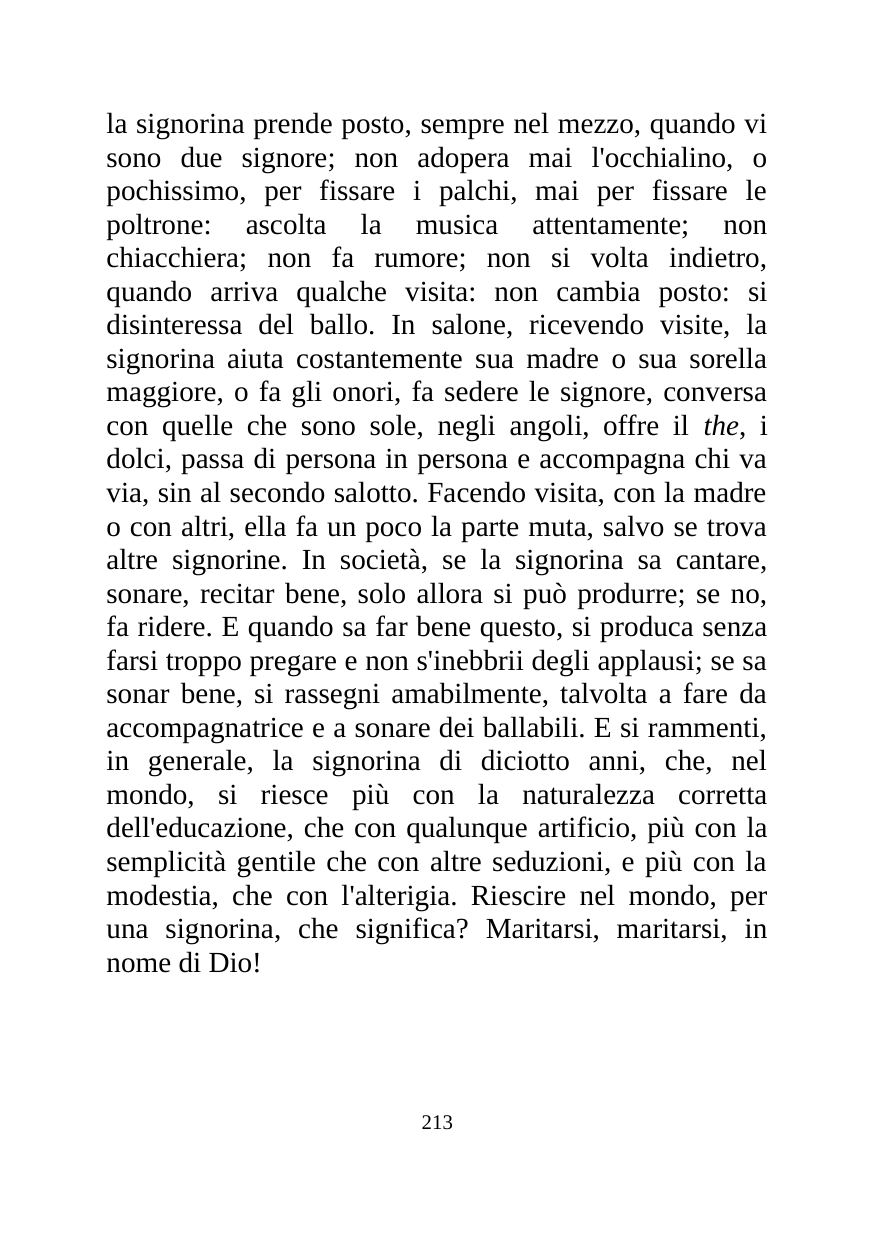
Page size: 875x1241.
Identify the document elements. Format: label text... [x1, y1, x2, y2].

text la signorina prende posto, sempre nel mezzo, quando vi sono due signore; non adopera mai l'occhialino, o pochissimo, per fissare i palchi, mai per fissare le poltrone: ascolta la musica attentamente; non chiacchiera; non fa rumore; non si volta indietro, quando arriva qualche visita: non cambia posto: si disinteressa del ballo. In salone, ricevendo visite, la signorina aiuta costantemente sua madre o sua sorella maggiore, o fa gli onori, fa sedere le signore, conversa con quelle che sono sole, negli angoli, offre il the, i dolci, passa di persona in persona e accompagna chi va via, sin al secondo salotto. Facendo visita, con la madre o con altri, ella fa un poco la parte muta, salvo se trova altre signorine. In società, se la signorina sa cantare, sonare, recitar bene, solo allora si può produrre; se no, fa ridere. E quando sa far bene questo, si produca senza farsi troppo pregare e non s'inebbrii degli applausi; se sa sonar bene, si rassegni amabilmente, talvolta a fare da accompagnatrice e a sonare dei ballabili. E si rammenti, in generale, la signorina di diciotto anni, che, nel mondo, si riesce più con la naturalezza corretta dell'educazione, che con qualunque artificio, più con la semplicità gentile che con altre seduzioni, e più con la modestia, che con l'alterigia. Riescire nel mondo, per una signorina, che significa? Maritarsi, maritarsi, in nome di Dio! [106, 106, 768, 978]
